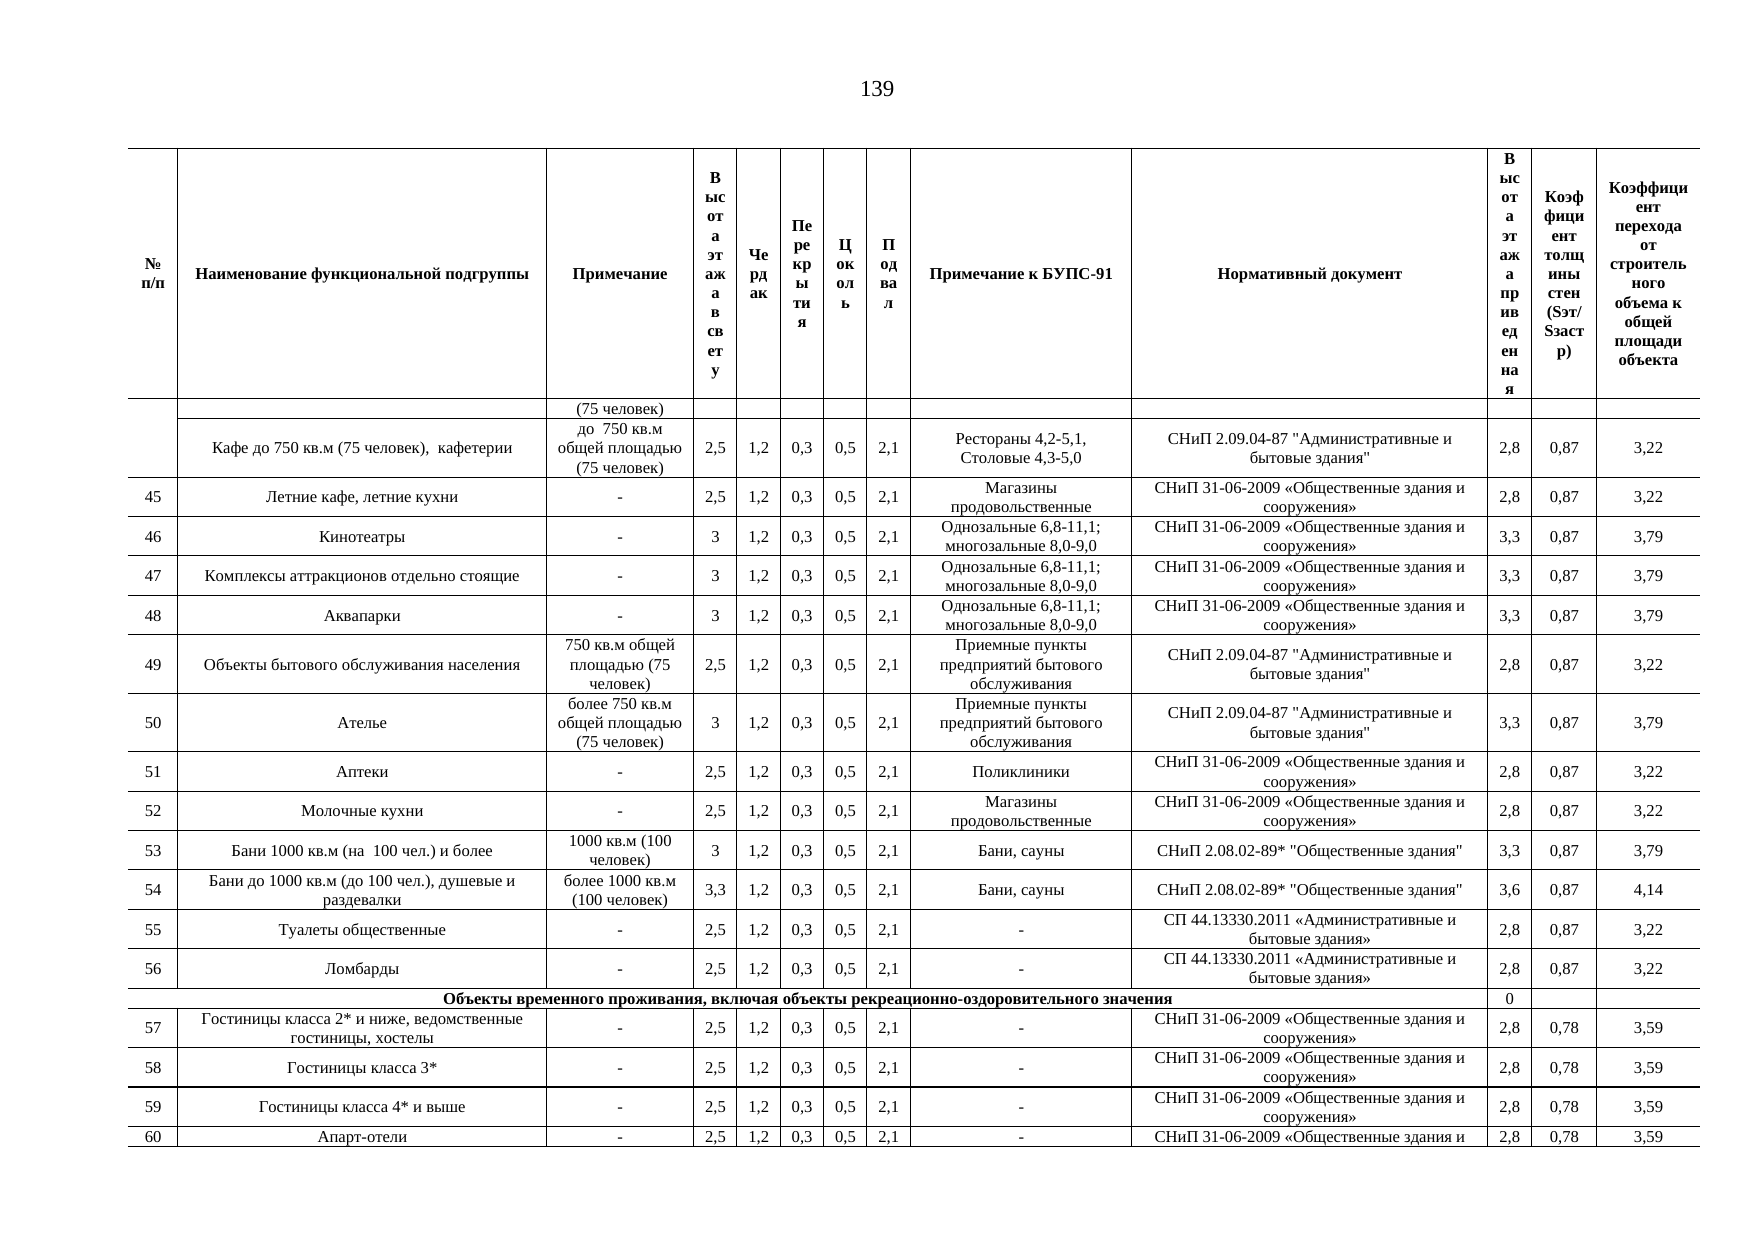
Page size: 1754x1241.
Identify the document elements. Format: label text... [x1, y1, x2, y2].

table_cell Кафе до 750 кв.м (75 человек), кафетерии [178, 419, 546, 477]
table_cell СНиП 31-06-2009 «Общественные здания и сооружения» [1132, 478, 1487, 516]
table_cell Гостиницы класса 4* и выше [178, 1088, 546, 1126]
table_cell Однозальные 6,8-11,1; многозальные 8,0-9,0 [911, 517, 1131, 555]
table_header Примечание [547, 149, 693, 398]
table_cell 3 [694, 596, 736, 634]
table_cell 48 [128, 596, 177, 634]
table_cell 3 [694, 556, 736, 595]
table_cell СНиП 2.09.04-87 "Административные и бытовые здания" [1132, 635, 1487, 693]
table_cell СНиП 31-06-2009 «Общественные здания и сооружения» [1132, 1009, 1487, 1047]
table_cell (75 человек) [547, 399, 693, 418]
table_cell 0,3 [781, 1127, 823, 1146]
table_header Примечание к БУПС-91 [911, 149, 1131, 398]
table_cell 0,5 [824, 831, 866, 869]
table_cell 2,1 [867, 1009, 910, 1047]
table_cell 0,3 [781, 635, 823, 693]
table_cell 3,22 [1597, 792, 1699, 830]
table_cell 0,87 [1532, 910, 1596, 948]
table_cell 58 [128, 1048, 177, 1086]
table_cell 3,79 [1597, 517, 1699, 555]
table_cell 56 [128, 949, 177, 987]
table_cell Ателье [178, 694, 546, 751]
table_cell 1,2 [737, 910, 780, 948]
table_cell 55 [128, 910, 177, 948]
table_cell - [547, 1127, 693, 1146]
table_header Чердак [737, 149, 780, 398]
table_cell [1132, 399, 1487, 418]
table_cell СП 44.13330.2011 «Административные и бытовые здания» [1132, 949, 1487, 987]
table_cell 2,5 [694, 752, 736, 791]
table_cell Магазины продовольственные [911, 478, 1131, 516]
table_cell 0,5 [824, 1048, 866, 1086]
table_cell 0,87 [1532, 517, 1596, 555]
table_cell 2,5 [694, 949, 736, 987]
table_cell 2,8 [1488, 1088, 1531, 1126]
table_cell СНиП 31-06-2009 «Общественные здания и сооружения» [1132, 1048, 1487, 1086]
table_cell 4,14 [1597, 870, 1699, 909]
table_cell 3,3 [1488, 596, 1531, 634]
table_cell - [547, 752, 693, 791]
table_cell 2,5 [694, 1127, 736, 1146]
table_cell 52 [128, 792, 177, 830]
table_cell Бани, сауны [911, 831, 1131, 869]
table_cell [781, 399, 823, 418]
table_cell Объекты бытового обслуживания населения [178, 635, 546, 693]
table_cell 2,1 [867, 478, 910, 516]
table_cell - [911, 1088, 1131, 1126]
table_cell 0,87 [1532, 478, 1596, 516]
table_cell 2,1 [867, 1127, 910, 1146]
table_cell 0,78 [1532, 1088, 1596, 1126]
table_header № п/п [128, 149, 177, 398]
table_cell 2,5 [694, 419, 736, 477]
table_cell 0,3 [781, 949, 823, 987]
table_header Перекрытия [781, 149, 823, 398]
table_cell 0,87 [1532, 870, 1596, 909]
table_cell 3,59 [1597, 1088, 1699, 1126]
table_cell 2,1 [867, 792, 910, 830]
table_cell 1,2 [737, 1088, 780, 1126]
table_cell 0,78 [1532, 1009, 1596, 1047]
table_cell - [547, 949, 693, 987]
table_cell 3,22 [1597, 478, 1699, 516]
table_cell 0,5 [824, 419, 866, 477]
table_cell - [547, 792, 693, 830]
table_cell 1,2 [737, 419, 780, 477]
table_cell [1597, 399, 1699, 418]
table_cell 1,2 [737, 752, 780, 791]
table_cell 2,1 [867, 949, 910, 987]
table_cell 0,5 [824, 596, 866, 634]
table_cell 2,8 [1488, 752, 1531, 791]
table_cell СНиП 31-06-2009 «Общественные здания и сооружения» [1132, 792, 1487, 830]
table_cell - [911, 910, 1131, 948]
table_header Нормативный документ [1132, 149, 1487, 398]
table_cell 1,2 [737, 517, 780, 555]
table_cell СНиП 31-06-2009 «Общественные здания и сооружения» [1132, 517, 1487, 555]
table_cell 2,1 [867, 419, 910, 477]
table_cell 0,3 [781, 831, 823, 869]
table_cell 2,8 [1488, 478, 1531, 516]
table_cell 3,22 [1597, 419, 1699, 477]
table_cell 60 [128, 1127, 177, 1146]
table_cell 0,5 [824, 517, 866, 555]
table_cell 2,1 [867, 596, 910, 634]
table_cell 2,5 [694, 792, 736, 830]
table_cell 3 [694, 831, 736, 869]
table_cell - [547, 517, 693, 555]
table_header Наименование функциональной подгруппы [178, 149, 546, 398]
table_cell Туалеты общественные [178, 910, 546, 948]
table_cell 0,3 [781, 556, 823, 595]
table_cell 2,1 [867, 910, 910, 948]
table_cell 3,3 [694, 870, 736, 909]
table_cell СНиП 31-06-2009 «Общественные здания и [1132, 1127, 1487, 1146]
table_cell 51 [128, 752, 177, 791]
table_cell [824, 399, 866, 418]
table_cell - [547, 556, 693, 595]
table_cell Однозальные 6,8-11,1; многозальные 8,0-9,0 [911, 596, 1131, 634]
table_cell 59 [128, 1088, 177, 1126]
table_cell 0,3 [781, 517, 823, 555]
table_cell 1,2 [737, 556, 780, 595]
table_cell 0,87 [1532, 556, 1596, 595]
table_cell СНиП 31-06-2009 «Общественные здания и сооружения» [1132, 556, 1487, 595]
table_cell 0,3 [781, 478, 823, 516]
table_cell 0,3 [781, 752, 823, 791]
table_cell 2,8 [1488, 1127, 1531, 1146]
table_header Коэффициент перехода от строительного объема к общей площади объекта [1597, 149, 1699, 398]
table_cell 1,2 [737, 792, 780, 830]
table_cell 0,3 [781, 870, 823, 909]
table_cell [694, 399, 736, 418]
table_cell [911, 399, 1131, 418]
table_cell [1532, 989, 1596, 1008]
table_cell СНиП 31-06-2009 «Общественные здания и сооружения» [1132, 752, 1487, 791]
table_cell 0,3 [781, 1009, 823, 1047]
table_cell 3,59 [1597, 1127, 1699, 1146]
table_cell - [547, 1088, 693, 1126]
table_cell 0,3 [781, 910, 823, 948]
table_cell 0,5 [824, 635, 866, 693]
table_cell 2,1 [867, 635, 910, 693]
table_cell 3,22 [1597, 635, 1699, 693]
table_cell 0,87 [1532, 752, 1596, 791]
table_cell 0,87 [1532, 419, 1596, 477]
table_cell 0,5 [824, 556, 866, 595]
table_cell 45 [128, 478, 177, 516]
table_cell 2,8 [1488, 419, 1531, 477]
table_cell Аквапарки [178, 596, 546, 634]
table_cell [1488, 399, 1531, 418]
table_cell 0,78 [1532, 1048, 1596, 1086]
table_cell 2,5 [694, 1048, 736, 1086]
table_cell Бани, сауны [911, 870, 1131, 909]
table_cell 0,87 [1532, 596, 1596, 634]
table_cell 2,1 [867, 694, 910, 751]
table_cell 2,1 [867, 752, 910, 791]
table_cell 1000 кв.м (100 человек) [547, 831, 693, 869]
table_cell 0,3 [781, 694, 823, 751]
table_cell [867, 399, 910, 418]
table_cell 3 [694, 517, 736, 555]
table_cell 2,1 [867, 870, 910, 909]
table_cell 3,3 [1488, 556, 1531, 595]
table_cell 0,3 [781, 419, 823, 477]
table_cell 2,8 [1488, 949, 1531, 987]
table_cell 1,2 [737, 1009, 780, 1047]
table_cell Рестораны 4,2-5,1, Столовые 4,3-5,0 [911, 419, 1131, 477]
table_cell 2,1 [867, 556, 910, 595]
table_cell 47 [128, 556, 177, 595]
table_cell - [547, 1009, 693, 1047]
table_cell [1532, 399, 1596, 418]
table_cell - [911, 1127, 1131, 1146]
table_cell 3,79 [1597, 831, 1699, 869]
table_header Цоколь [824, 149, 866, 398]
table_cell СП 44.13330.2011 «Административные и бытовые здания» [1132, 910, 1487, 948]
table_cell 750 кв.м общей площадью (75 человек) [547, 635, 693, 693]
table_cell 0 [1488, 989, 1531, 1008]
table_cell 46 [128, 517, 177, 555]
table_cell 0,5 [824, 478, 866, 516]
table_cell 2,8 [1488, 1009, 1531, 1047]
table_cell 0,5 [824, 870, 866, 909]
table_header Коэффициент толщины стен (Sэт/Sзастр) [1532, 149, 1596, 398]
table_cell [1597, 989, 1699, 1008]
table_cell 0,5 [824, 792, 866, 830]
table_cell Летние кафе, летние кухни [178, 478, 546, 516]
table_cell Кинотеатры [178, 517, 546, 555]
table_cell 0,5 [824, 949, 866, 987]
table_cell 2,8 [1488, 910, 1531, 948]
table_cell 3,22 [1597, 949, 1699, 987]
table_cell Ломбарды [178, 949, 546, 987]
table_cell - [911, 1009, 1131, 1047]
table_cell 0,5 [824, 694, 866, 751]
table_cell 1,2 [737, 1048, 780, 1086]
table_cell 1,2 [737, 831, 780, 869]
table_cell 0,87 [1532, 635, 1596, 693]
table_cell Бани 1000 кв.м (на 100 чел.) и более [178, 831, 546, 869]
table_cell - [547, 1048, 693, 1086]
table_cell 1,2 [737, 1127, 780, 1146]
table_cell 0,78 [1532, 1127, 1596, 1146]
table_cell 0,3 [781, 596, 823, 634]
table_cell 50 [128, 694, 177, 751]
table_cell Молочные кухни [178, 792, 546, 830]
table_cell 3,3 [1488, 517, 1531, 555]
table_cell Объекты временного проживания, включая объекты рекреационно-оздоровительного значения [128, 989, 1487, 1008]
table_cell 3,79 [1597, 694, 1699, 751]
table_cell 2,1 [867, 1088, 910, 1126]
table_cell 0,5 [824, 1127, 866, 1146]
table_cell - [911, 949, 1131, 987]
table_cell 49 [128, 635, 177, 693]
table_header Высота этажа в свету [694, 149, 736, 398]
table_cell 2,5 [694, 1009, 736, 1047]
table_cell Гостиницы класса 3* [178, 1048, 546, 1086]
table_cell 57 [128, 1009, 177, 1047]
table_cell 2,5 [694, 1088, 736, 1126]
table_cell 1,2 [737, 949, 780, 987]
table_cell Гостиницы класса 2* и ниже, ведомственные гостиницы, хостелы [178, 1009, 546, 1047]
table_header Подвал [867, 149, 910, 398]
table_cell - [911, 1048, 1131, 1086]
table_cell 0,3 [781, 792, 823, 830]
table_cell СНиП 2.09.04-87 "Административные и бытовые здания" [1132, 694, 1487, 751]
table_cell 2,8 [1488, 1048, 1531, 1086]
table_cell 3,22 [1597, 910, 1699, 948]
table_cell 2,8 [1488, 635, 1531, 693]
table_cell 53 [128, 831, 177, 869]
table_cell 2,5 [694, 635, 736, 693]
table_cell СНиП 31-06-2009 «Общественные здания и сооружения» [1132, 1088, 1487, 1126]
table_cell 0,5 [824, 1009, 866, 1047]
table_cell 3,3 [1488, 831, 1531, 869]
table_cell 3,59 [1597, 1009, 1699, 1047]
table_cell 54 [128, 870, 177, 909]
table_cell 3,3 [1488, 694, 1531, 751]
table_cell 0,87 [1532, 792, 1596, 830]
table_cell более 1000 кв.м (100 человек) [547, 870, 693, 909]
table_cell СНиП 31-06-2009 «Общественные здания и сооружения» [1132, 596, 1487, 634]
table_cell 1,2 [737, 635, 780, 693]
table_cell 0,87 [1532, 949, 1596, 987]
table_cell 0,5 [824, 1088, 866, 1126]
table_cell Приемные пункты предприятий бытового обслуживания [911, 694, 1131, 751]
table_cell Апарт-отели [178, 1127, 546, 1146]
table_cell 0,3 [781, 1048, 823, 1086]
table_cell СНиП 2.08.02-89* "Общественные здания" [1132, 831, 1487, 869]
table_cell - [547, 910, 693, 948]
table_cell 0,5 [824, 910, 866, 948]
table_cell 0,87 [1532, 694, 1596, 751]
table_cell 3,6 [1488, 870, 1531, 909]
table_cell Комплексы аттракционов отдельно стоящие [178, 556, 546, 595]
table_cell 0,5 [824, 752, 866, 791]
table_cell 2,1 [867, 517, 910, 555]
table_cell 2,5 [694, 478, 736, 516]
table_cell 3 [694, 694, 736, 751]
table_cell 3,22 [1597, 752, 1699, 791]
table_cell 3,59 [1597, 1048, 1699, 1086]
table_cell 0,87 [1532, 831, 1596, 869]
table_cell Аптеки [178, 752, 546, 791]
table_cell Поликлиники [911, 752, 1131, 791]
table_header Высота этажа приведенная [1488, 149, 1531, 398]
table_cell 1,2 [737, 694, 780, 751]
table_cell Приемные пункты предприятий бытового обслуживания [911, 635, 1131, 693]
table_cell Однозальные 6,8-11,1; многозальные 8,0-9,0 [911, 556, 1131, 595]
table_cell 2,8 [1488, 792, 1531, 830]
table_cell Магазины продовольственные [911, 792, 1131, 830]
table_cell 3,79 [1597, 596, 1699, 634]
table_cell 1,2 [737, 596, 780, 634]
table_cell до 750 кв.м общей площадью (75 человек) [547, 419, 693, 477]
table_cell СНиП 2.08.02-89* "Общественные здания" [1132, 870, 1487, 909]
table_cell 1,2 [737, 478, 780, 516]
table_cell [128, 399, 177, 477]
table_cell - [547, 596, 693, 634]
table_cell 1,2 [737, 870, 780, 909]
table_cell СНиП 2.09.04-87 "Административные и бытовые здания" [1132, 419, 1487, 477]
table_cell более 750 кв.м общей площадью (75 человек) [547, 694, 693, 751]
table_cell [178, 399, 546, 418]
table_cell [737, 399, 780, 418]
table_cell 3,79 [1597, 556, 1699, 595]
table_cell 2,5 [694, 910, 736, 948]
table_cell 2,1 [867, 1048, 910, 1086]
table_cell 0,3 [781, 1088, 823, 1126]
table_cell - [547, 478, 693, 516]
table_cell 2,1 [867, 831, 910, 869]
table_cell Бани до 1000 кв.м (до 100 чел.), душевые и раздевалки [178, 870, 546, 909]
